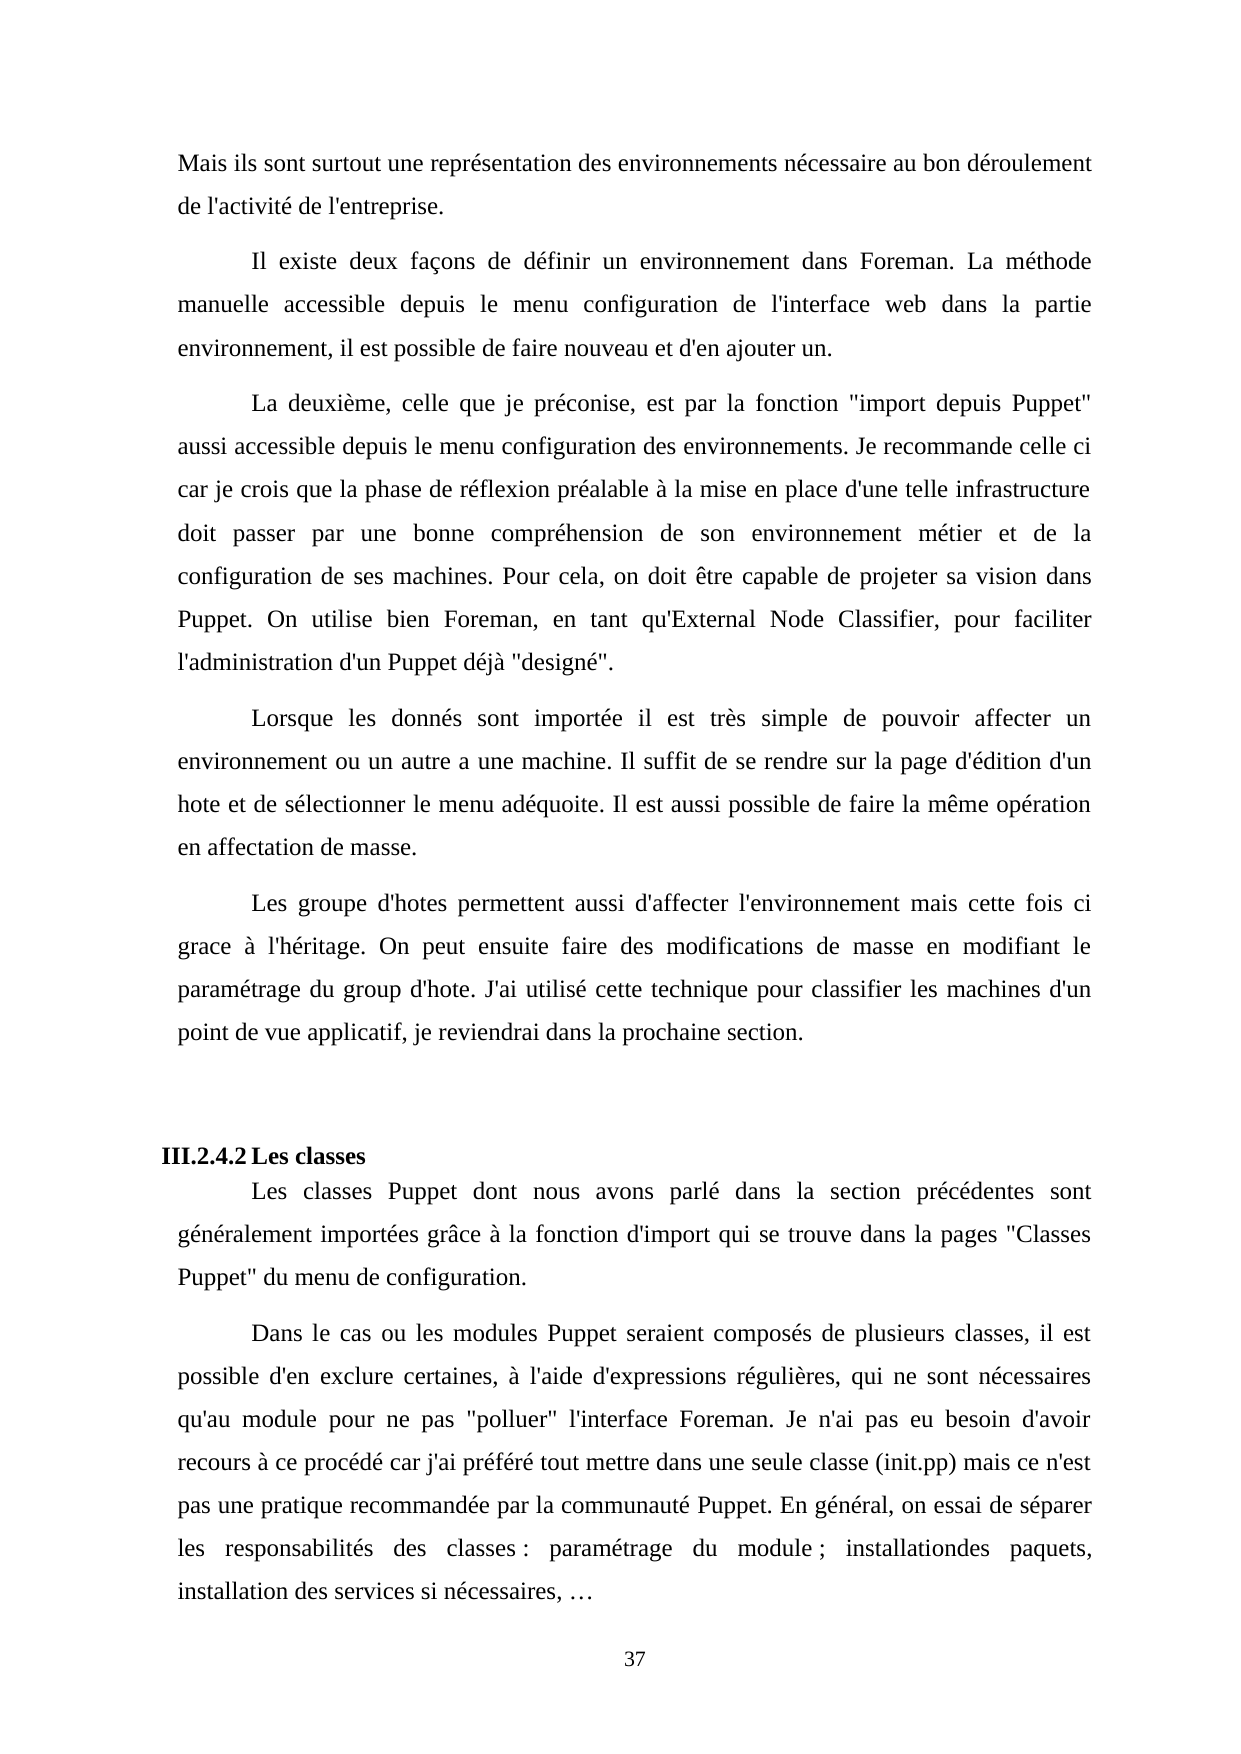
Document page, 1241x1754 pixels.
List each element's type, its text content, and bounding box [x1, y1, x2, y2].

text Les classes Puppet dont nous avons parlé dans la section précédentes sont généralement importées grâce à la fonction d'import qui se trouve dans la pages "Classes Puppet" du menu de configuration. [177, 1176, 1092, 1291]
text Dans le cas ou les modules Puppet seraient composés de plusieurs classes, il est possible d'en exclure certaines, à l'aide d'expressions régulières, qui ne sont nécessaires qu'au module pour ne pas "polluer" l'interface Foreman. Je n'ai pas eu besoin d'avoir recours à ce procédé car j'ai préféré tout mettre dans une seule classe (init.pp) mais ce n'est pas une pratique recommandée par la communauté Puppet. En général, on essai de séparer les responsabilités des classes : paramétrage du module ; installationdes paquets, installation des services si nécessaires, … [177, 1318, 1092, 1605]
text Les groupe d'hotes permettent aussi d'affecter l'environnement mais cette fois ci grace à l'héritage. On peut ensuite faire des modifications de masse en modifiant le paramétrage du group d'hote. J'ai utilisé cette technique pour classifier les machines d'un point de vue applicatif, je reviendrai dans la prochaine section. [177, 888, 1092, 1046]
text Il existe deux façons de définir un environnement dans Foreman. La méthode manuelle accessible depuis le menu configuration de l'interface web dans la partie environnement, il est possible de faire nouveau et d'en ajouter un. [177, 246, 1092, 361]
text La deuxième, celle que je préconise, est par la fonction "import depuis Puppet" aussi accessible depuis le menu configuration des environnements. Je recommande celle ci car je crois que la phase de réflexion préalable à la mise en place d'une telle infrastructure doit passer par une bonne compréhension de son environnement métier et de la configuration de ses machines. Pour cela, on doit être capable de projeter sa vision dans Puppet. On utilise bien Foreman, en tant qu'External Node Classifier, pour faciliter l'administration d'un Puppet déjà "designé". [177, 388, 1092, 676]
subtitle Les classes [161, 1141, 1092, 1169]
text Lorsque les donnés sont importée il est très simple de pouvoir affecter un environnement ou un autre a une machine. Il suffit de se rendre sur la page d'édition d'un hote et de sélectionner le menu adéquoite. Il est aussi possible de faire la même opération en affectation de masse. [177, 703, 1092, 861]
text Mais ils sont surtout une représentation des environnements nécessaire au bon déroulement de l'activité de l'entreprise. [177, 148, 1092, 219]
